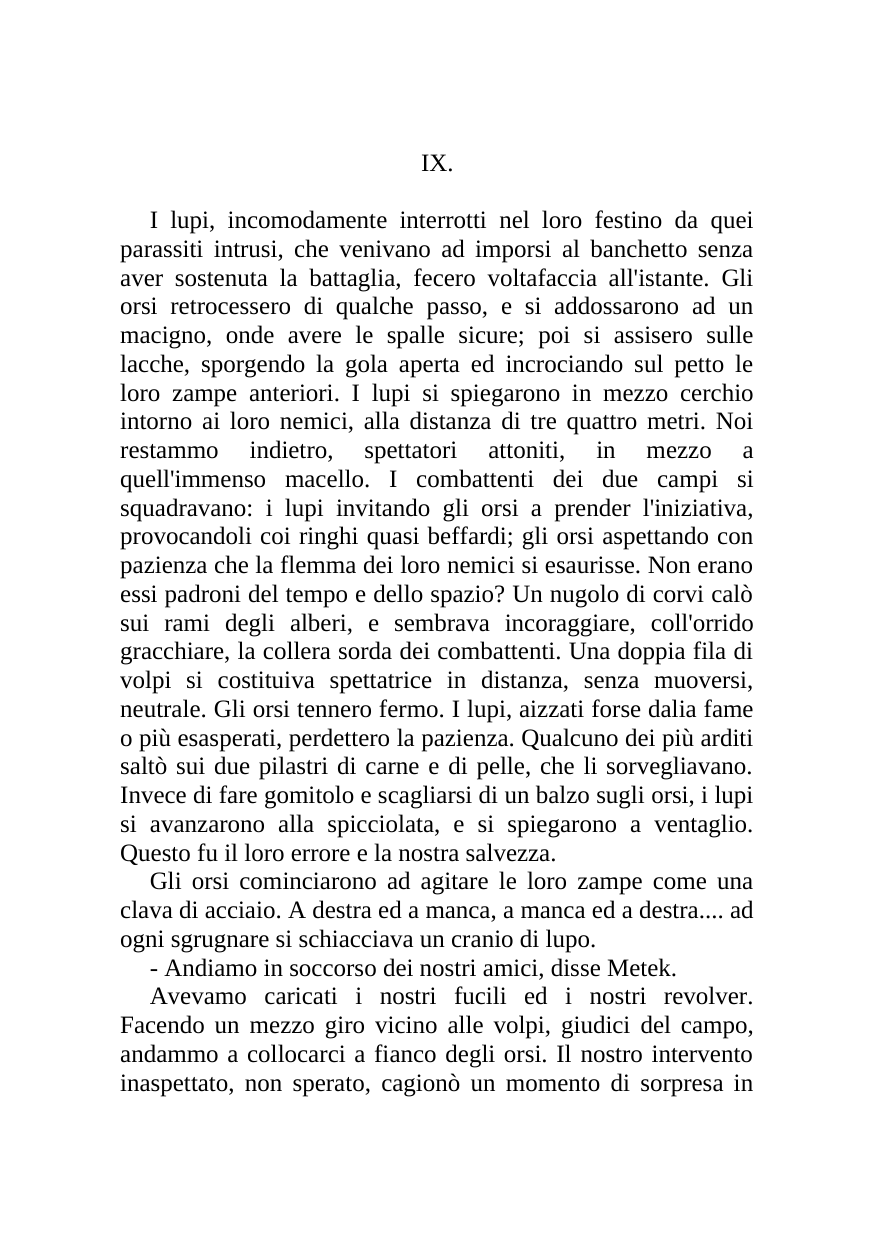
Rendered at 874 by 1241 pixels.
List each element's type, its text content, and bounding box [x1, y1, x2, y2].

text Gli orsi cominciarono ad agitare le loro zampe come una clava di acciaio. A destra ed a manca, a manca ed a destra.... ad ogni sgrugnare si schiacciava un cranio di lupo. [120, 866, 754, 953]
text - Andiamo in soccorso dei nostri amici, disse Metek. [120, 953, 754, 981]
text IX. [120, 148, 754, 176]
text I lupi, incomodamente interrotti nel loro festino da quei parassiti intrusi, che venivano ad imporsi al banchetto senza aver sostenuta la battaglia, fecero voltafaccia all'istante. Gli orsi retrocessero di qualche passo, e si addossarono ad un macigno, onde avere le spalle sicure; poi si assisero sulle lacche, sporgendo la gola aperta ed incrociando sul petto le loro zampe anteriori. I lupi si spiegarono in mezzo cerchio intorno ai loro nemici, alla distanza di tre quattro metri. Noi restammo indietro, spettatori attoniti, in mezzo a quell'immenso macello. I combattenti dei due campi si squadravano: i lupi invitando gli orsi a prender l'iniziativa, provocandoli coi ringhi quasi beffardi; gli orsi aspettando con pazienza che la flemma dei loro nemici si esaurisse. Non erano essi padroni del tempo e dello spazio? Un nugolo di corvi calò sui rami degli alberi, e sembrava incoraggiare, coll'orrido gracchiare, la collera sorda dei combattenti. Una doppia fila di volpi si costituiva spettatrice in distanza, senza muoversi, neutrale. Gli orsi tennero fermo. I lupi, aizzati forse dalia fame o più esasperati, perdettero la pazienza. Qualcuno dei più arditi saltò sui due pilastri di carne e di pelle, che li sorvegliavano. Invece di fare gomitolo e scagliarsi di un balzo sugli orsi, i lupi si avanzarono alla spicciolata, e si spiegarono a ventaglio. Questo fu il loro errore e la nostra salvezza. [120, 205, 754, 866]
text Avevamo caricati i nostri fucili ed i nostri revolver. Facendo un mezzo giro vicino alle volpi, giudici del campo, andammo a collocarci a fianco degli orsi. Il nostro intervento inaspettato, non sperato, cagionò un momento di sorpresa in [120, 981, 754, 1096]
